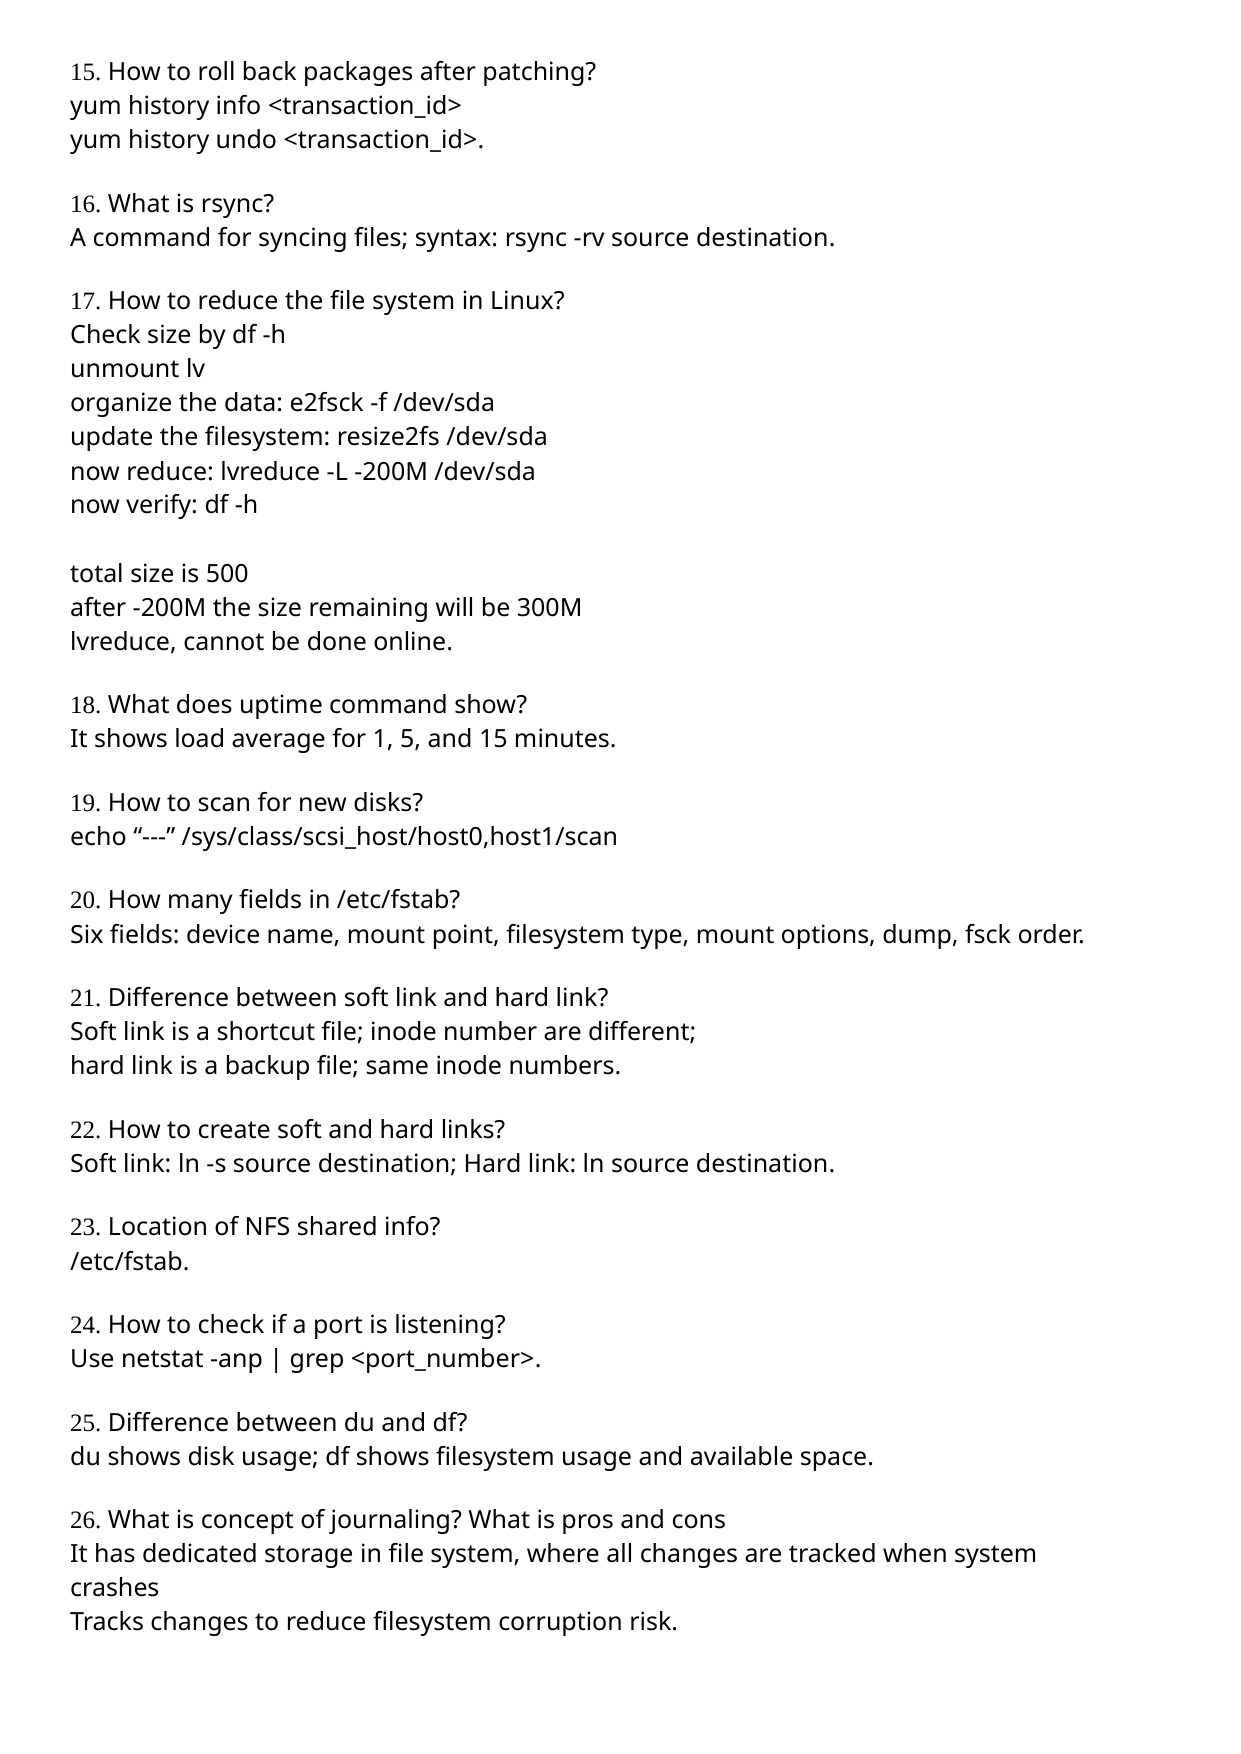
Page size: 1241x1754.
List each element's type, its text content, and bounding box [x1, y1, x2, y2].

list How to reduce the file system in Linux? Check size by df -h unmount lv organize the data: e2fsck -f /dev/sda update the filesystem: resize2fs /dev/sda now reduce: lvreduce -L -200M /dev/sda now verify: df -h total size is 500 after -200M the size remaining will be 300M lvreduce, cannot be done online. [70, 283, 1129, 657]
list How to roll back packages after patching? yum history info <transaction_id> yum history undo <transaction_id>. [70, 53, 1129, 156]
list Location of NFS shared info? /etc/fstab. [70, 1209, 1129, 1277]
list What is concept of journaling? What is pros and cons It has dedicated storage in file system, where all changes are tracked when system crashes Tracks changes to reduce filesystem corruption risk. [70, 1502, 1129, 1638]
list How to create soft and hard links? Soft link: ln -s source destination; Hard link: ln source destination. [70, 1111, 1129, 1179]
list How to check if a port is listening? Use netstat -anp | grep <port_number>. [70, 1307, 1129, 1375]
list How to scan for new disks? echo “---” /sys/class/scsi_host/host0,host1/scan [70, 784, 1129, 853]
list Difference between du and df? du shows disk usage; df shows filesystem usage and available space. [70, 1404, 1129, 1472]
list Difference between soft link and hard link? Soft link is a shortcut file; inode number are different; hard link is a backup file; same inode numbers. [70, 980, 1129, 1082]
list What does uptime command show? It shows load average for 1, 5, and 15 minutes. [70, 687, 1129, 755]
list How many fields in /etc/fstab? Six fields: device name, mount point, filesystem type, mount options, dump, fsck order. [70, 882, 1129, 950]
list What is rsync? A command for syncing files; syntax: rsync -rv source destination. [70, 185, 1129, 253]
